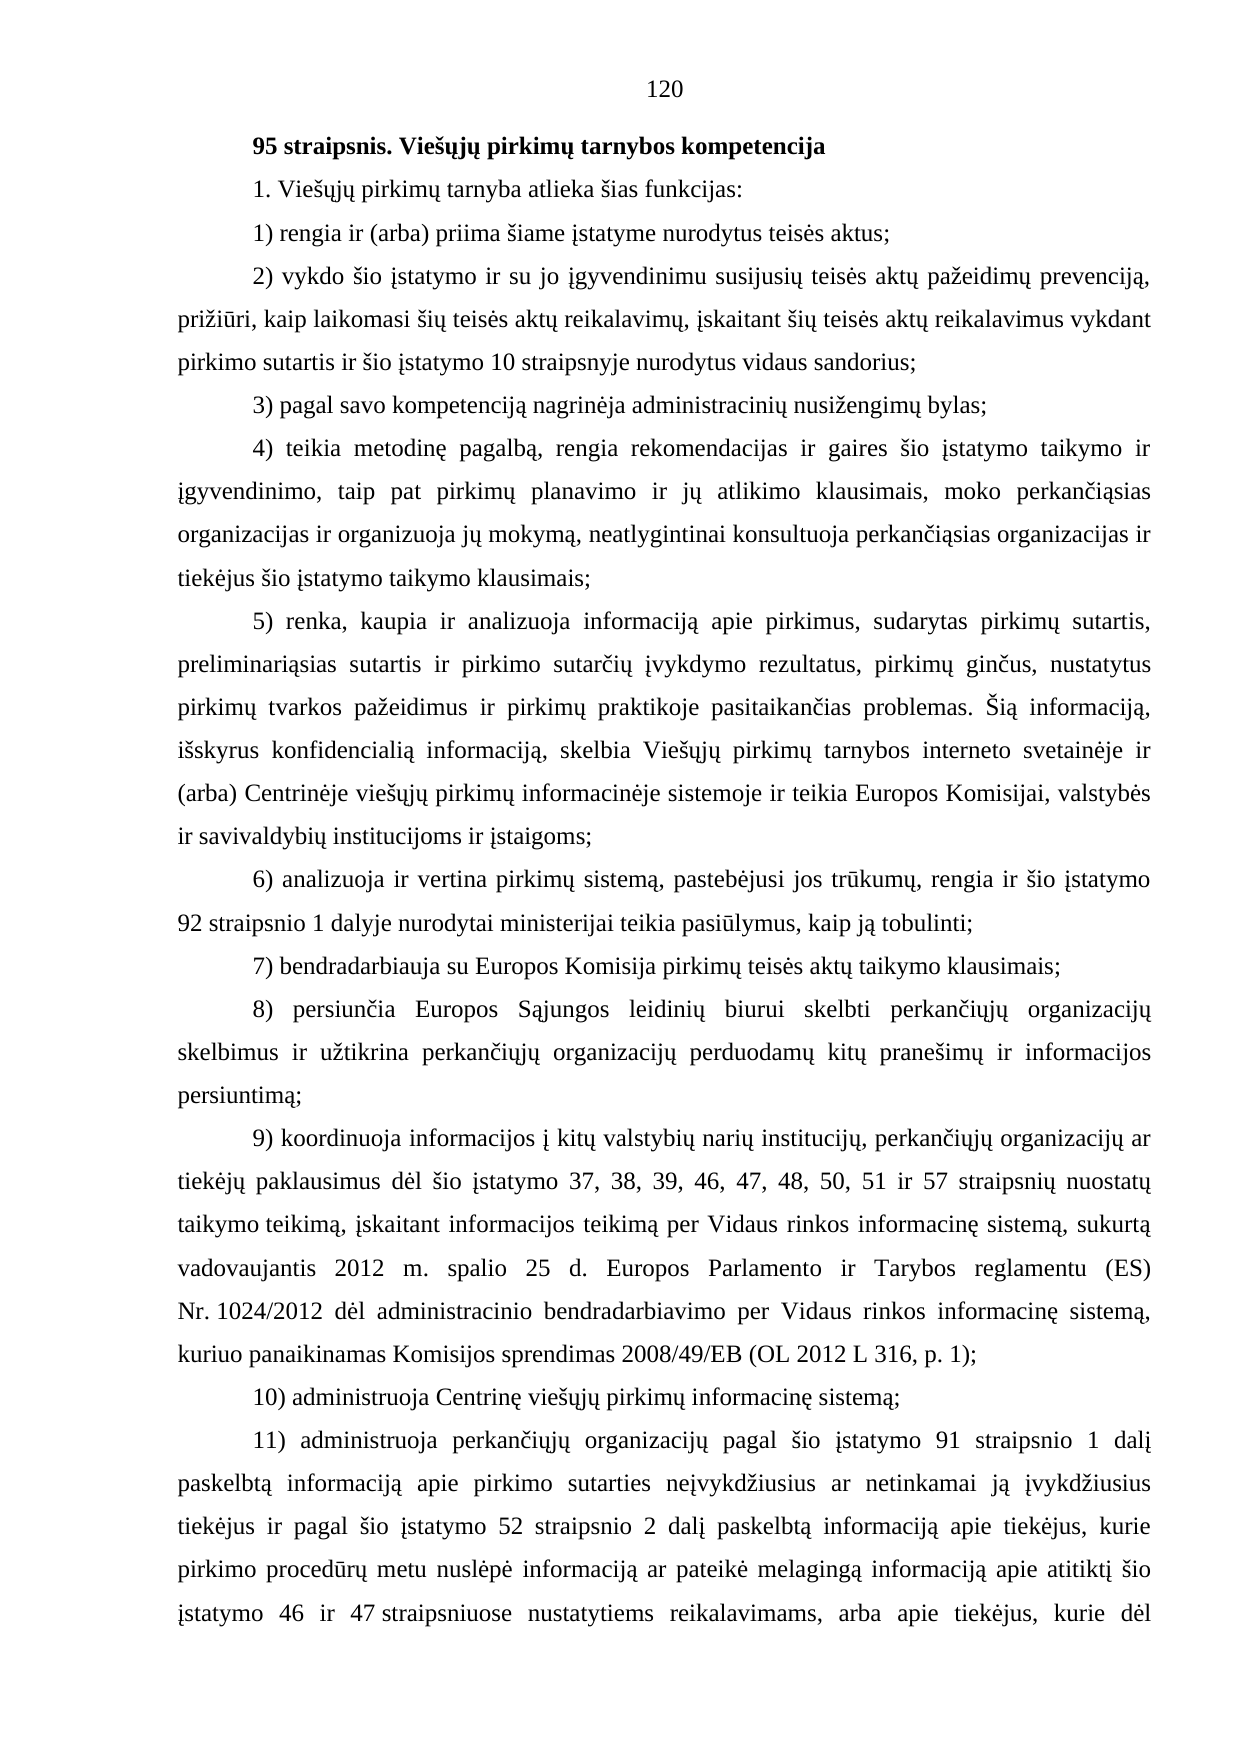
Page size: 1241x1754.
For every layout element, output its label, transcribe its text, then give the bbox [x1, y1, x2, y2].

text 7) bendradarbiauja su Europos Komisija pirkimų teisės aktų taikymo klausimais; [177, 951, 1152, 979]
text 9) koordinuoja informacijos į kitų valstybių narių institucijų, perkančiųjų organizacijų ar tiekėjų paklausimus dėl šio įstatymo 37, 38, 39, 46, 47, 48, 50, 51 ir 57 straipsnių nuostatų taikymo teikimą, įskaitant informacijos teikimą per Vidaus rinkos informacinę sistemą, sukurtą vadovaujantis 2012 m. spalio 25 d. Europos Parlamento ir Tarybos reglamentu (ES) Nr. 1024/2012 dėl administracinio bendradarbiavimo per Vidaus rinkos informacinę sistemą, kuriuo panaikinamas Komisijos sprendimas 2008/49/EB (OL 2012 L 316, p. 1); [177, 1123, 1152, 1368]
text 10) administruoja Centrinę viešųjų pirkimų informacinę sistemą; [177, 1382, 1152, 1411]
text 2) vykdo šio įstatymo ir su jo įgyvendinimu susijusių teisės aktų pažeidimų prevenciją, prižiūri, kaip laikomasi šių teisės aktų reikalavimų, įskaitant šių teisės aktų reikalavimus vykdant pirkimo sutartis ir šio įstatymo 10 straipsnyje nurodytus vidaus sandorius; [177, 261, 1152, 376]
text 3) pagal savo kompetenciją nagrinėja administracinių nusižengimų bylas; [177, 390, 1152, 419]
text 95 straipsnis. Viešųjų pirkimų tarnybos kompetencija [177, 131, 1152, 160]
text 5) renka, kaupia ir analizuoja informaciją apie pirkimus, sudarytas pirkimų sutartis, preliminariąsias sutartis ir pirkimo sutarčių įvykdymo rezultatus, pirkimų ginčus, nustatytus pirkimų tvarkos pažeidimus ir pirkimų praktikoje pasitaikančias problemas. Šią informaciją, išskyrus konfidencialią informaciją, skelbia Viešųjų pirkimų tarnybos interneto svetainėje ir (arba) Centrinėje viešųjų pirkimų informacinėje sistemoje ir teikia Europos Komisijai, valstybės ir savivaldybių institucijoms ir įstaigoms; [177, 606, 1152, 850]
text 8) persiunčia Europos Sąjungos leidinių biurui skelbti perkančiųjų organizacijų skelbimus ir užtikrina perkančiųjų organizacijų perduodamų kitų pranešimų ir informacijos persiuntimą; [177, 994, 1152, 1109]
text 4) teikia metodinę pagalbą, rengia rekomendacijas ir gaires šio įstatymo taikymo ir įgyvendinimo, taip pat pirkimų planavimo ir jų atlikimo klausimais, moko perkančiąsias organizacijas ir organizuoja jų mokymą, neatlygintinai konsultuoja perkančiąsias organizacijas ir tiekėjus šio įstatymo taikymo klausimais; [177, 433, 1152, 591]
text 11) administruoja perkančiųjų organizacijų pagal šio įstatymo 91 straipsnio 1 dalį paskelbtą informaciją apie pirkimo sutarties neįvykdžiusius ar netinkamai ją įvykdžiusius tiekėjus ir pagal šio įstatymo 52 straipsnio 2 dalį paskelbtą informaciją apie tiekėjus, kurie pirkimo procedūrų metu nuslėpė informaciją ar pateikė melagingą informaciją apie atitiktį šio įstatymo 46 ir 47 straipsniuose nustatytiems reikalavimams, arba apie tiekėjus, kurie dėl [177, 1425, 1152, 1626]
text 1. Viešųjų pirkimų tarnyba atlieka šias funkcijas: [177, 174, 1152, 203]
text 1) rengia ir (arba) priima šiame įstatyme nurodytus teisės aktus; [177, 218, 1152, 246]
text 6) analizuoja ir vertina pirkimų sistemą, pastebėjusi jos trūkumų, rengia ir šio įstatymo 92 straipsnio 1 dalyje nurodytai ministerijai teikia pasiūlymus, kaip ją tobulinti; [177, 864, 1152, 936]
